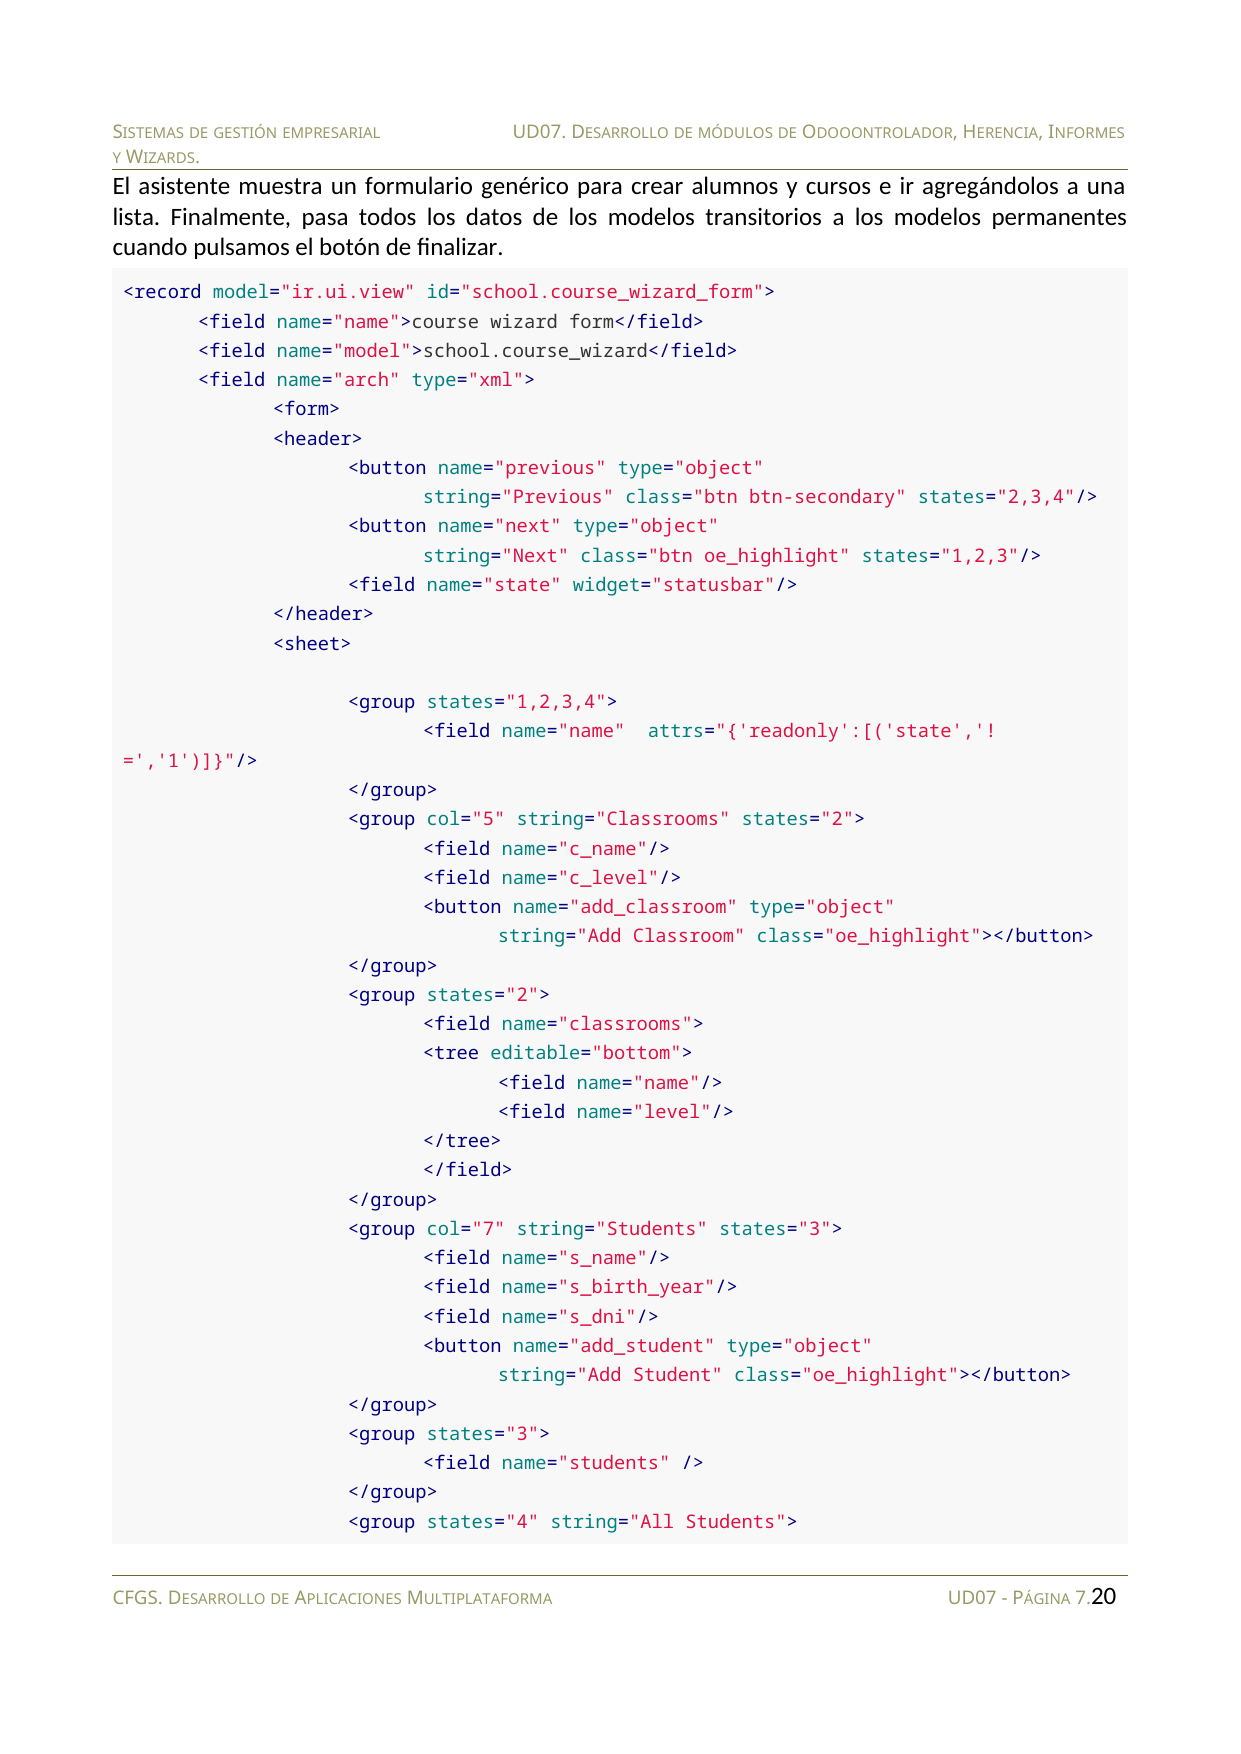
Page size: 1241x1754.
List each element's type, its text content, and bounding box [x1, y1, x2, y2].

table_header <record model="ir.ui.view" id="school.course_wizard_form"> <field name="name">course wizard form</field> <field name="model">school.course_wizard</field> <field name="arch" type="xml"> <form> <header> <button name="previous" type="object" string="Previous" class="btn btn-secondary" states="2,3,4"/> <button name="next" type="object" string="Next" class="btn oe_highlight" states="1,2,3"/> <field name="state" widget="statusbar"/> </header> <sheet> <group states="1,2,3,4"> <field name="name" attrs="{'readonly':[('state','!=','1')]}"/> </group> <group col="5" string="Classrooms" states="2"> <field name="c_name"/> <field name="c_level"/> <button name="add_classroom" type="object" string="Add Classroom" class="oe_highlight"></button> </group> <group states="2"> <field name="classrooms"> <tree editable="bottom"> <field name="name"/> <field name="level"/> </tree> </field> </group> <group col="7" string="Students" states="3"> <field name="s_name"/> <field name="s_birth_year"/> <field name="s_dni"/> <button name="add_student" type="object" string="Add Student" class="oe_highlight"></button> </group> <group states="3"> <field name="students" /> </group> <group states="4" string="All Students"> [112, 268, 1128, 1544]
text El asistente muestra un formulario genérico para crear alumnos y cursos e ir agregándolos a una lista. Finalmente, pasa todos los datos de los modelos transitorios a los modelos permanentes cuando pulsamos el botón de finalizar. [112, 170, 1128, 262]
